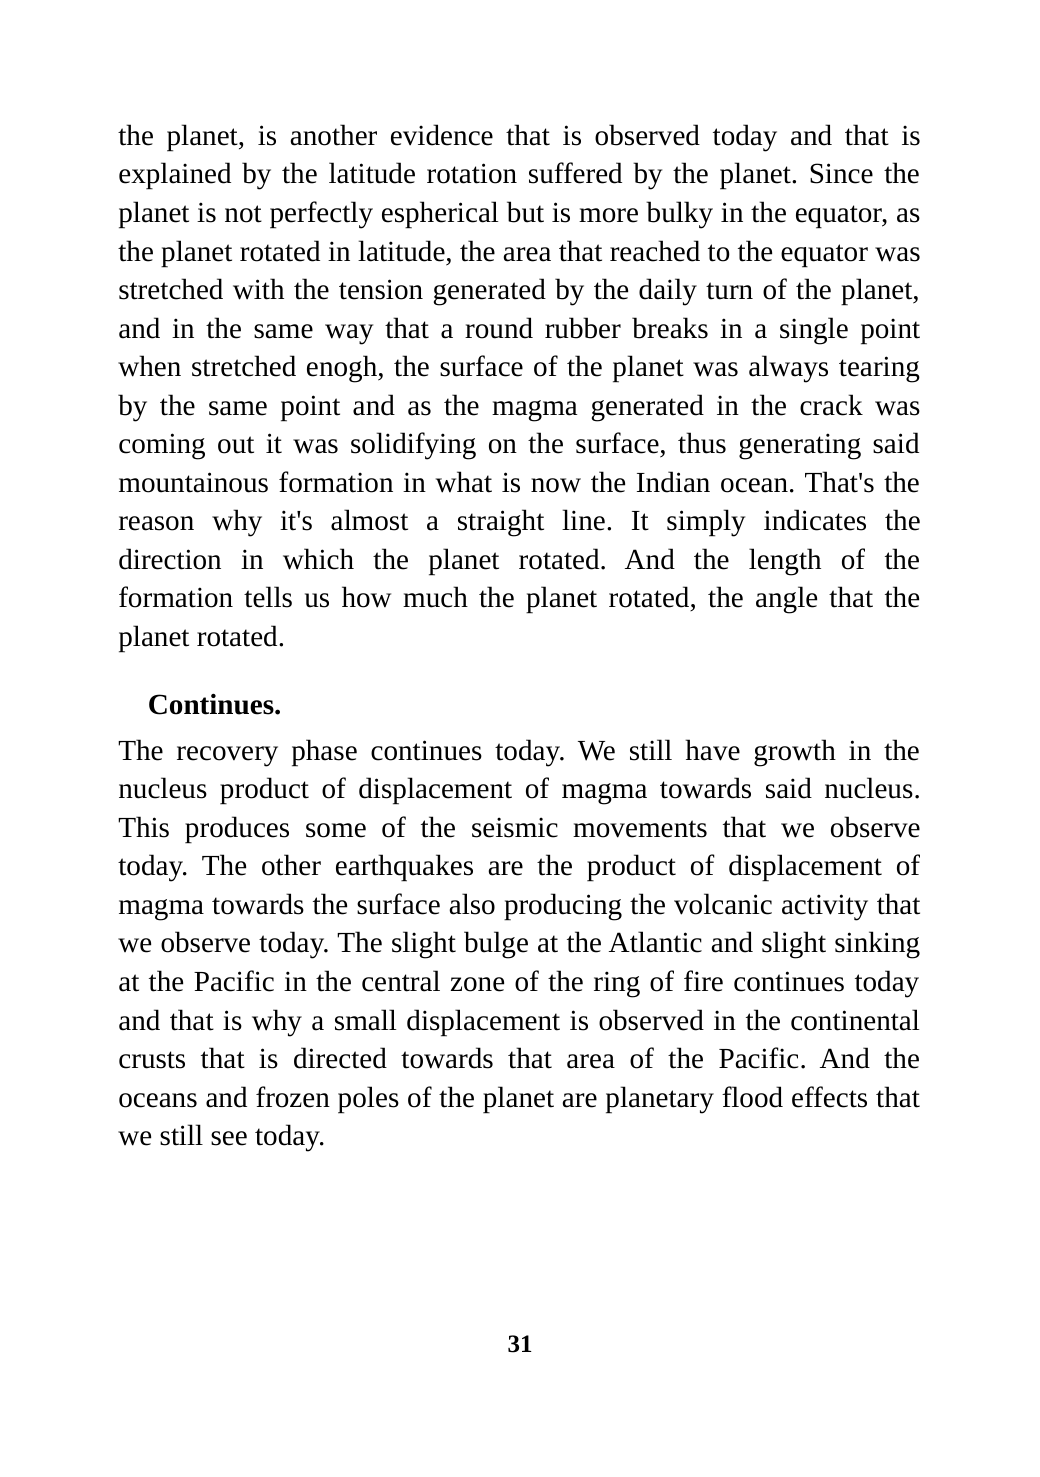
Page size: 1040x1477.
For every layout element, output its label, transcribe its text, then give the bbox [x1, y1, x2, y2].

subtitle Continues. [148, 687, 921, 720]
text The recovery phase continues today. We still have growth in the nucleus product of displacement of magma towards said nucleus. This produces some of the seismic movements that we observe today. The other earthquakes are the product of displacement of magma towards the surface also producing the volcanic activity that we observe today. The slight bulge at the Atlantic and slight sinking at the Pacific in the central zone of the ring of fire continues today and that is why a small displacement is observed in the continental crusts that is directed towards that area of the Pacific. And the oceans and frozen poles of the planet are planetary flood effects that we still see today. [118, 733, 921, 1152]
text the planet, is another evidence that is observed today and that is explained by the latitude rotation suffered by the planet. Since the planet is not perfectly espherical but is more bulky in the equator, as the planet rotated in latitude, the area that reached to the equator was stretched with the tension generated by the daily turn of the planet, and in the same way that a round rubber breaks in a single point when stretched enogh, the surface of the planet was always tearing by the same point and as the magma generated in the crack was coming out it was solidifying on the surface, thus generating said mountainous formation in what is now the Indian ocean. That's the reason why it's almost a straight line. It simply indicates the direction in which the planet rotated. And the length of the formation tells us how much the planet rotated, the angle that the planet rotated. [118, 118, 921, 653]
